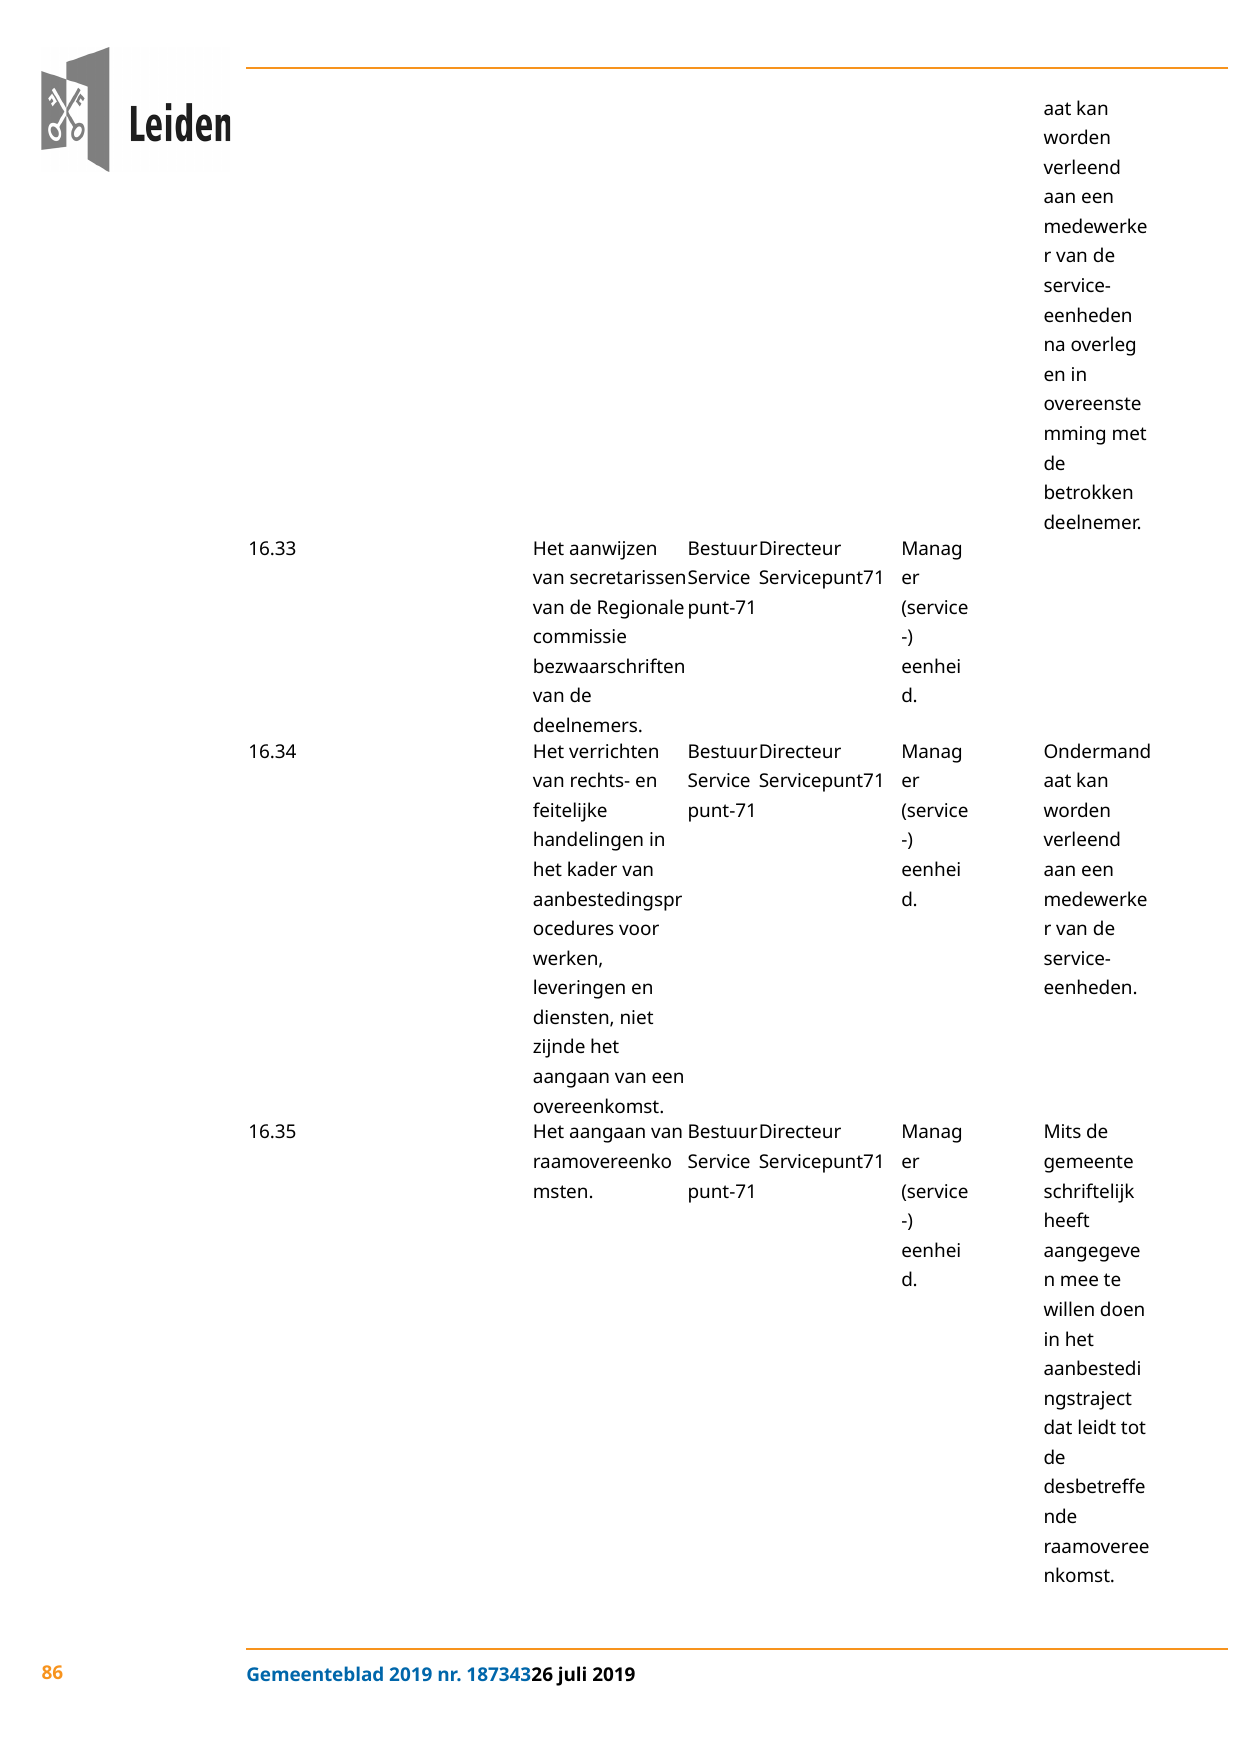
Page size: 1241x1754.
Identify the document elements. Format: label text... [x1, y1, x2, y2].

table_cell Het verrichten van rechts- en feitelijke handelingen in het kader van aanbestedingsprocedures voor werken, leveringen en diensten, niet zijnde het aangaan van een overeenkomst. [533, 738, 687, 1119]
table_cell Manager (service-) eenheid. [901, 535, 972, 738]
table_cell Bestuur Servicepunt-71 [688, 535, 758, 738]
table_cell [533, 95, 687, 535]
table_cell 16.34 [248, 738, 533, 1119]
table_cell [972, 95, 1043, 535]
table_cell [759, 95, 901, 535]
table_cell [1043, 535, 1152, 738]
table_cell [972, 1119, 1043, 1588]
table_cell [972, 535, 1043, 738]
table_cell Het aangaan van raamovereenkomsten. [533, 1119, 687, 1588]
table_cell Manager (service-) eenheid. [901, 1119, 972, 1588]
table_cell 16.35 [248, 1119, 533, 1588]
table_cell [901, 95, 972, 535]
table_cell Manager (service-) eenheid. [901, 738, 972, 1119]
table_cell [688, 95, 758, 535]
table_cell Directeur Servicepunt71 [759, 738, 901, 1119]
table_cell Mits de gemeente schriftelijk heeft aangegeven mee te willen doen in het aanbestedingstraject dat leidt tot de desbetreffende raamovereenkomst. [1043, 1119, 1152, 1588]
table_cell Ondermandaat kan worden verleend aan een medewerker van de service-eenheden. [1043, 738, 1152, 1119]
table_cell Het aanwijzen van secretarissen van de Regionale commissie bezwaarschriften van de deelnemers. [533, 535, 687, 738]
table_cell Directeur Servicepunt71 [759, 535, 901, 738]
table_cell [248, 95, 533, 535]
table_cell Directeur Servicepunt71 [759, 1119, 901, 1588]
table_cell 16.33 [248, 535, 533, 738]
picture [41, 47, 231, 172]
table_cell Bestuur Servicepunt-71 [688, 1119, 758, 1588]
table_cell [972, 738, 1043, 1119]
table_cell aat kan worden verleend aan een medewerker van de service-eenheden na overleg en in overeenstemming met de betrokken deelnemer. [1043, 95, 1152, 535]
table_cell Bestuur Servicepunt-71 [688, 738, 758, 1119]
